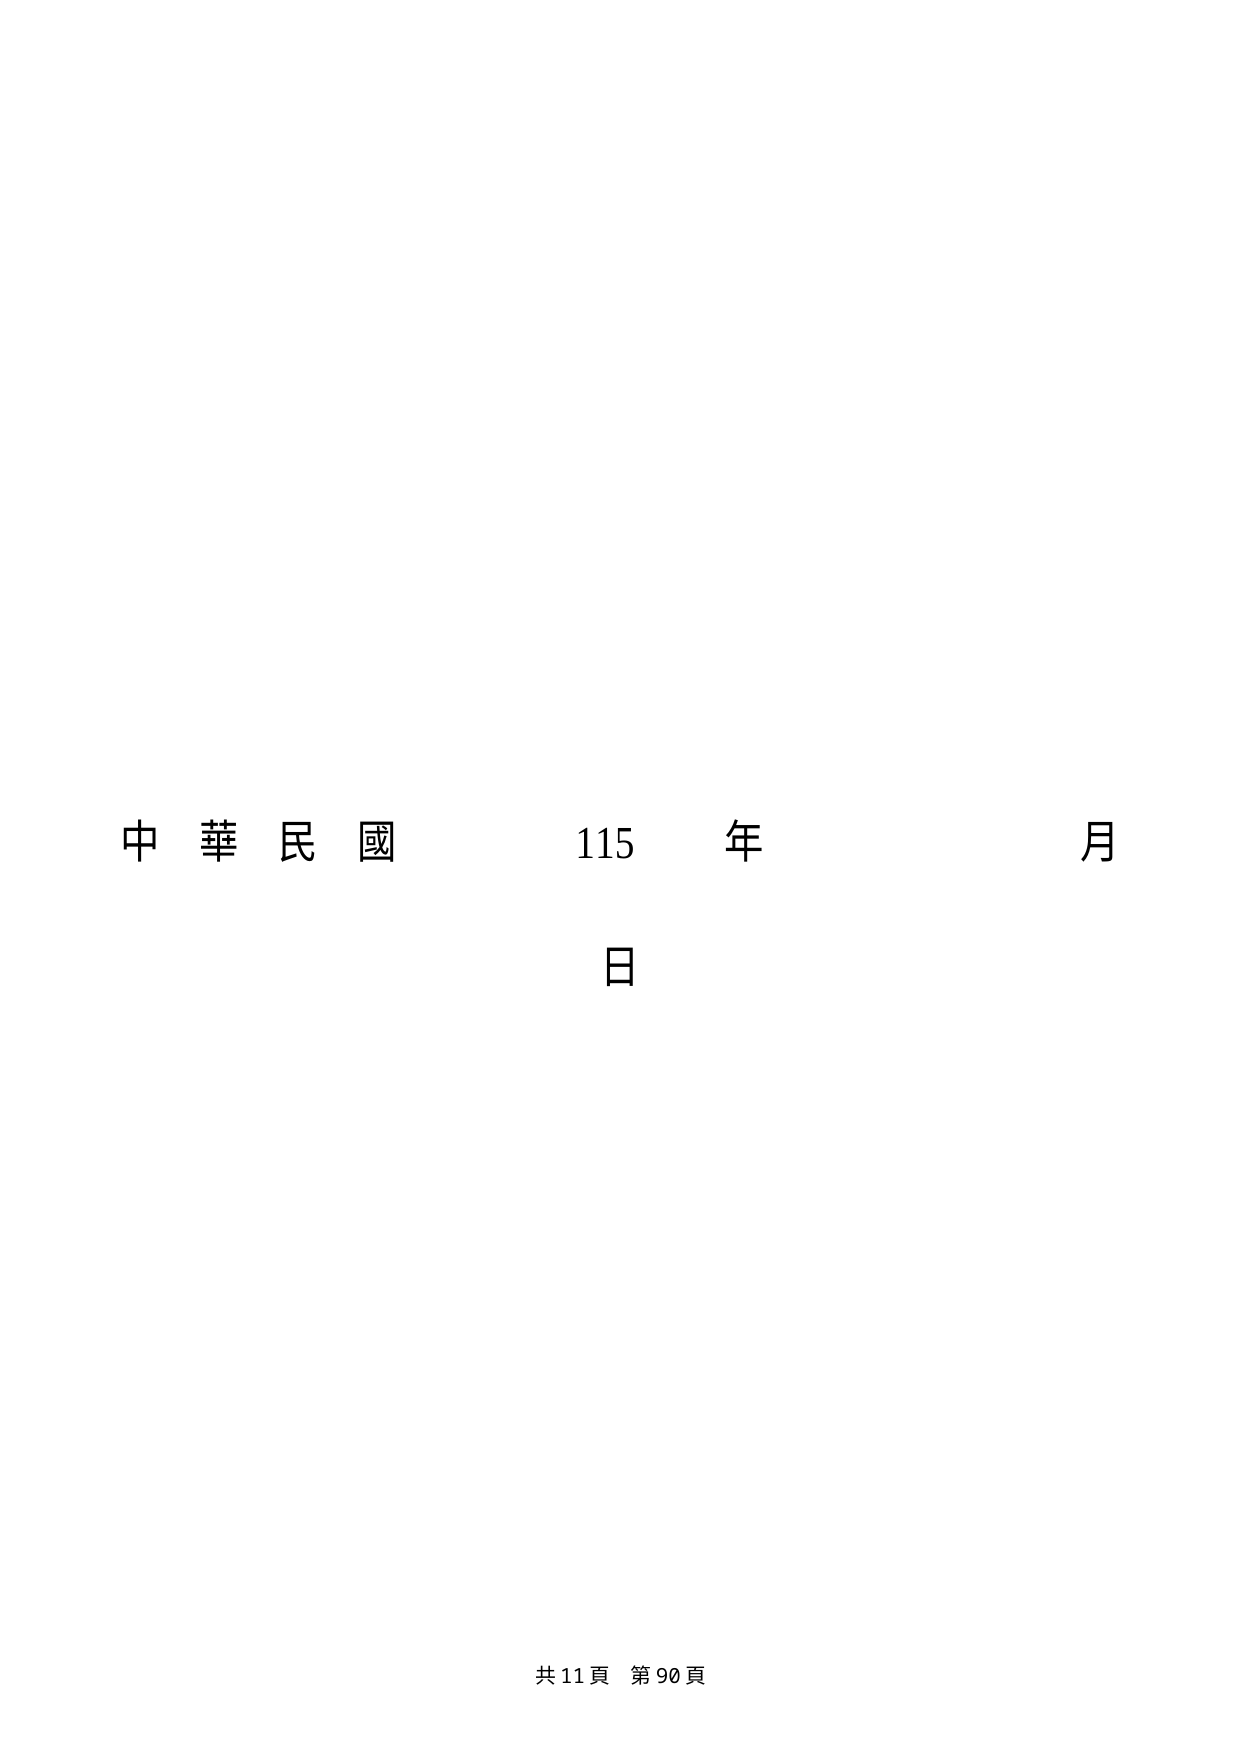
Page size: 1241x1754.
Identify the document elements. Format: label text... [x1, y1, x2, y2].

text 中 華 民 國 115 年 月 日 [118, 766, 1122, 1016]
